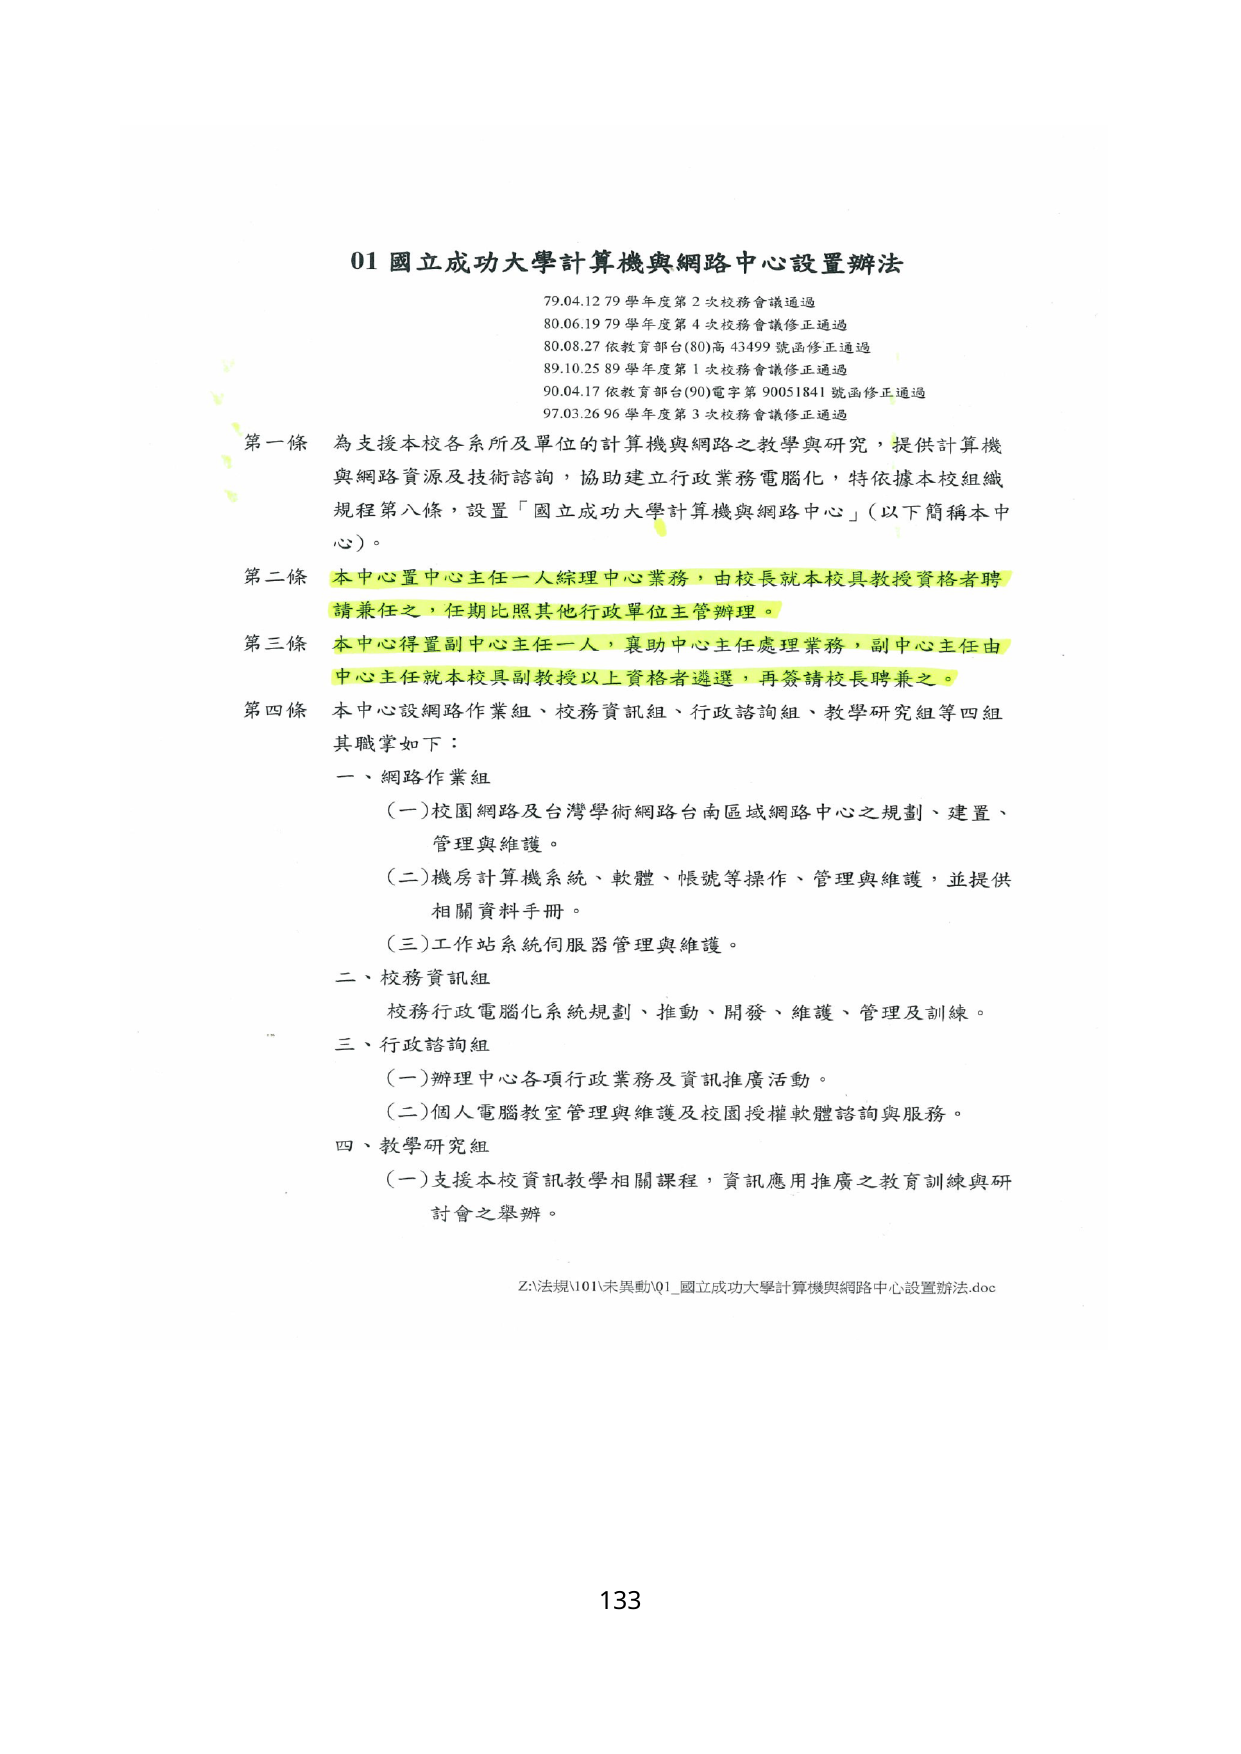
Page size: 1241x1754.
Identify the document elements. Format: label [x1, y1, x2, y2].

picture [120, 125, 1111, 1350]
